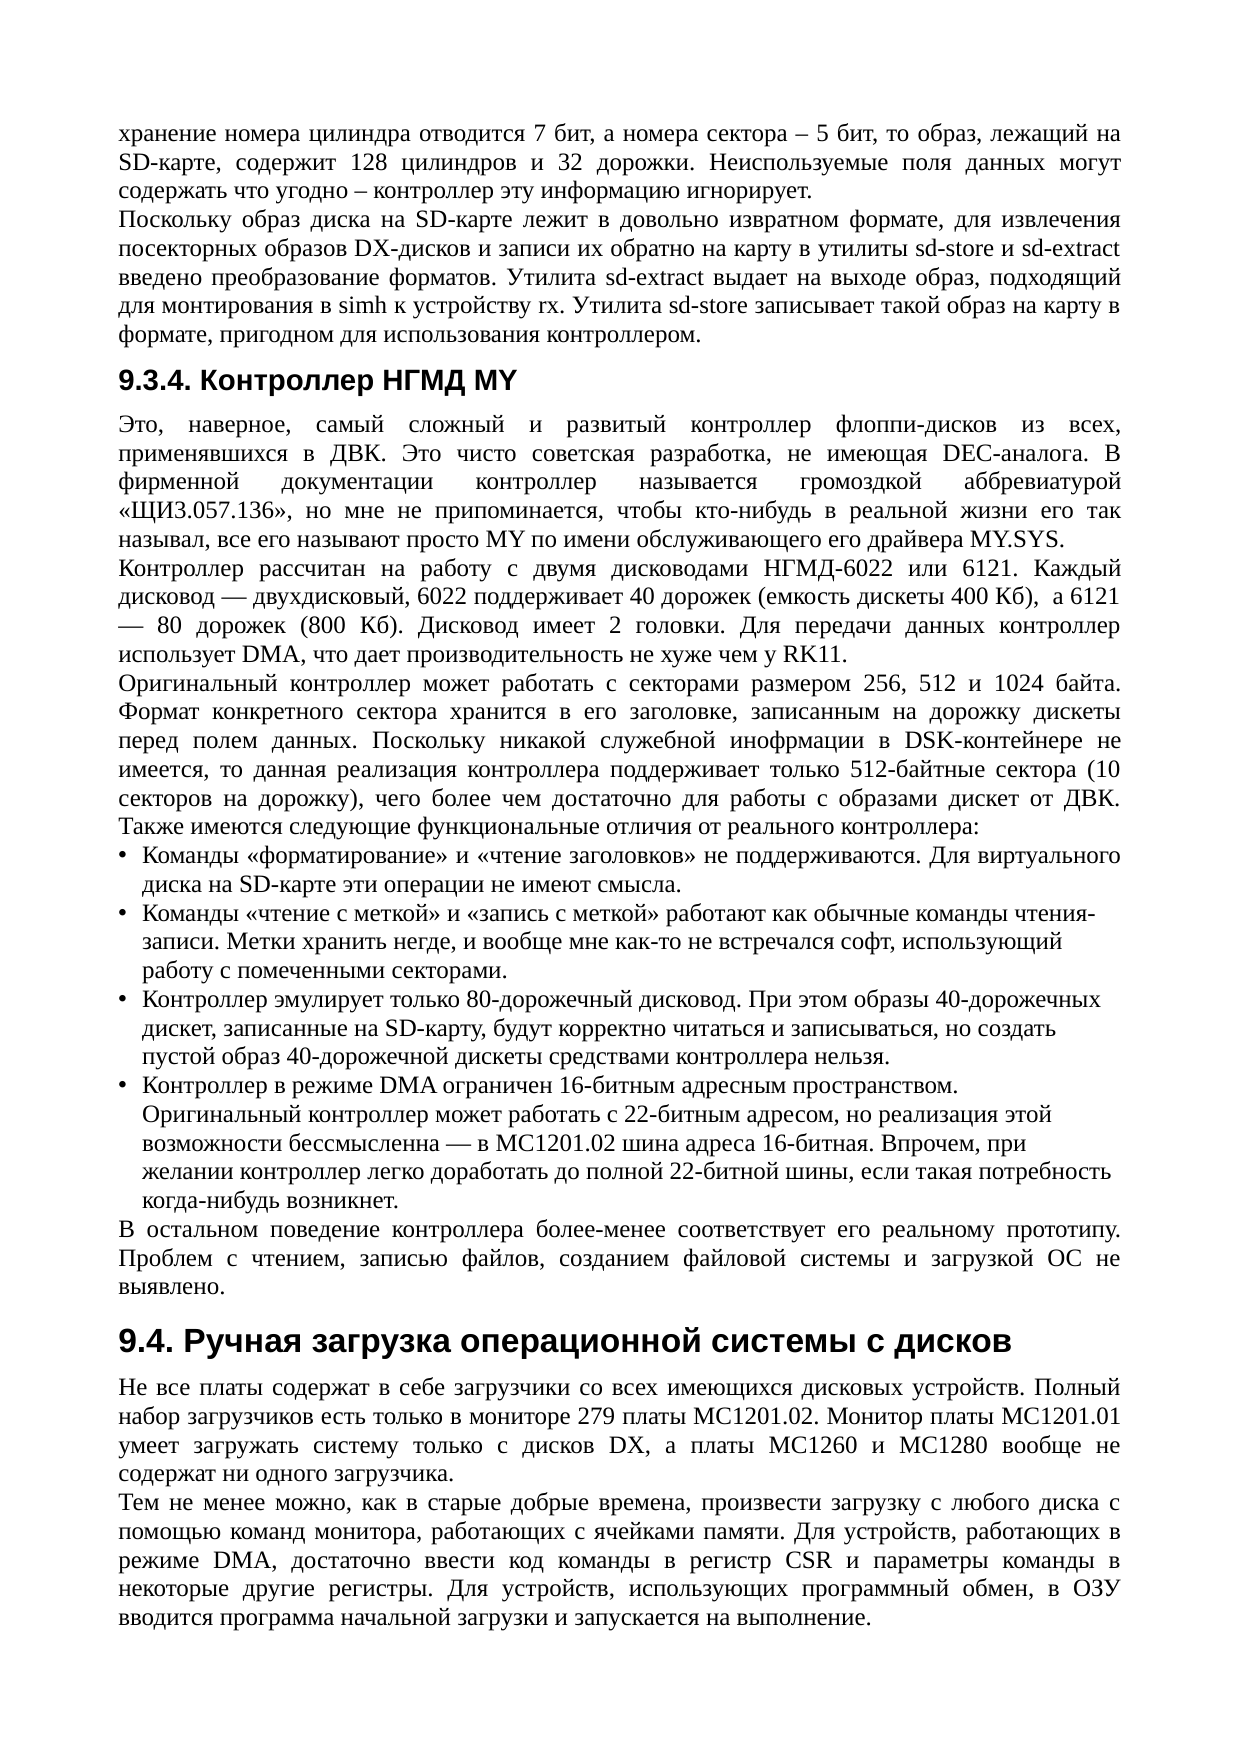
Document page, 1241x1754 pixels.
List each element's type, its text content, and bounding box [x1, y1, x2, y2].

text Тем не менее можно, как в старые добрые времена, произвести загрузку с любого диска с помощью команд монитора, работающих с ячейками памяти. Для устройств, работающих в режиме DMA, достаточно ввести код команды в регистр CSR и параметры команды в некоторые другие регистры. Для устройств, использующих программный обмен, в ОЗУ вводится программа начальной загрузки и запускается на выполнение. [118, 1487, 1122, 1631]
subtitle 9.3.4. Контроллер НГМД MY [118, 363, 1122, 396]
text хранение номера цилиндра отводится 7 бит, а номера сектора – 5 бит, то образ, лежащий на SD-карте, содержит 128 цилиндров и 32 дорожки. Неиспользуемые поля данных могут содержать что угодно – контроллер эту информацию игнорирует. [118, 118, 1122, 204]
text Оригинальный контроллер может работать с секторами размером 256, 512 и 1024 байта. Формат конкретного сектора хранится в его заголовке, записанным на дорожку дискеты перед полем данных. Поскольку никакой служебной инофрмации в DSK-контейнере не имеется, то данная реализация контроллера поддерживает только 512-байтные сектора (10 секторов на дорожку), чего более чем достаточно для работы с образами дискет от ДВК. Также имеются следующие функциональные отличия от реального контроллера: [118, 668, 1122, 840]
text Не все платы содержат в себе загрузчики со всех имеющихся дисковых устройств. Полный набор загрузчиков есть только в мониторе 279 платы МС1201.02. Монитор платы МС1201.01 умеет загружать систему только с дисков DX, а платы МС1260 и МС1280 вообще не содержат ни одного загрузчика. [118, 1372, 1122, 1487]
list Контроллер в режиме DMA ограничен 16-битным адресным пространством. Оригинальный контроллер может работать с 22-битным адресом, но реализация этой возможности бессмысленна — в МС1201.02 шина адреса 16-битная. Впрочем, при желании контроллер легко доработать до полной 22-битной шины, если такая потребность когда-нибудь возникнет. [118, 1070, 1122, 1214]
text Поскольку образ диска на SD-карте лежит в довольно извратном формате, для извлечения посекторных образов DX-дисков и записи их обратно на карту в утилиты sd-store и sd-extract введено преобразование форматов. Утилита sd-extract выдает на выходе образ, подходящий для монтирования в simh к устройству rx. Утилита sd-store записывает такой образ на карту в формате, пригодном для использования контроллером. [118, 204, 1122, 348]
text Это, наверное, самый сложный и развитый контроллер флоппи-дисков из всех, применявшихся в ДВК. Это чисто советская разработка, не имеющая DEC-аналога. В фирменной документации контроллер называется громоздкой аббревиатурой «ЩИ3.057.136», но мне не припоминается, чтобы кто-нибудь в реальной жизни его так называл, все его называют просто MY по имени обслуживающего его драйвера MY.SYS. [118, 409, 1122, 553]
list Команды «чтение с меткой» и «запись с меткой» работают как обычные команды чтения-записи. Метки хранить негде, и вообще мне как-то не встречался софт, использующий работу с помеченными секторами. [118, 898, 1122, 984]
text Контроллер рассчитан на работу с двумя дисководами НГМД-6022 или 6121. Каждый дисковод — двухдисковый, 6022 поддерживает 40 дорожек (емкость дискеты 400 Кб), а 6121 — 80 дорожек (800 Кб). Дисковод имеет 2 головки. Для передачи данных контроллер использует DMA, что дает производительность не хуже чем у RK11. [118, 553, 1122, 668]
list Контроллер эмулирует только 80-дорожечный дисковод. При этом образы 40-дорожечных дискет, записанные на SD-карту, будут корректно читаться и записываться, но создать пустой образ 40-дорожечной дискеты средствами контроллера нельзя. [118, 984, 1122, 1070]
text В остальном поведение контроллера более-менее соответствует его реальному прототипу. Проблем с чтением, записью файлов, созданием файловой системы и загрузкой ОС не выявлено. [118, 1214, 1122, 1300]
list Команды «форматирование» и «чтение заголовков» не поддерживаются. Для виртуального диска на SD-карте эти операции не имеют смысла. [118, 840, 1122, 898]
subtitle 9.4. Ручная загрузка операционной системы с дисков [118, 1321, 1122, 1360]
